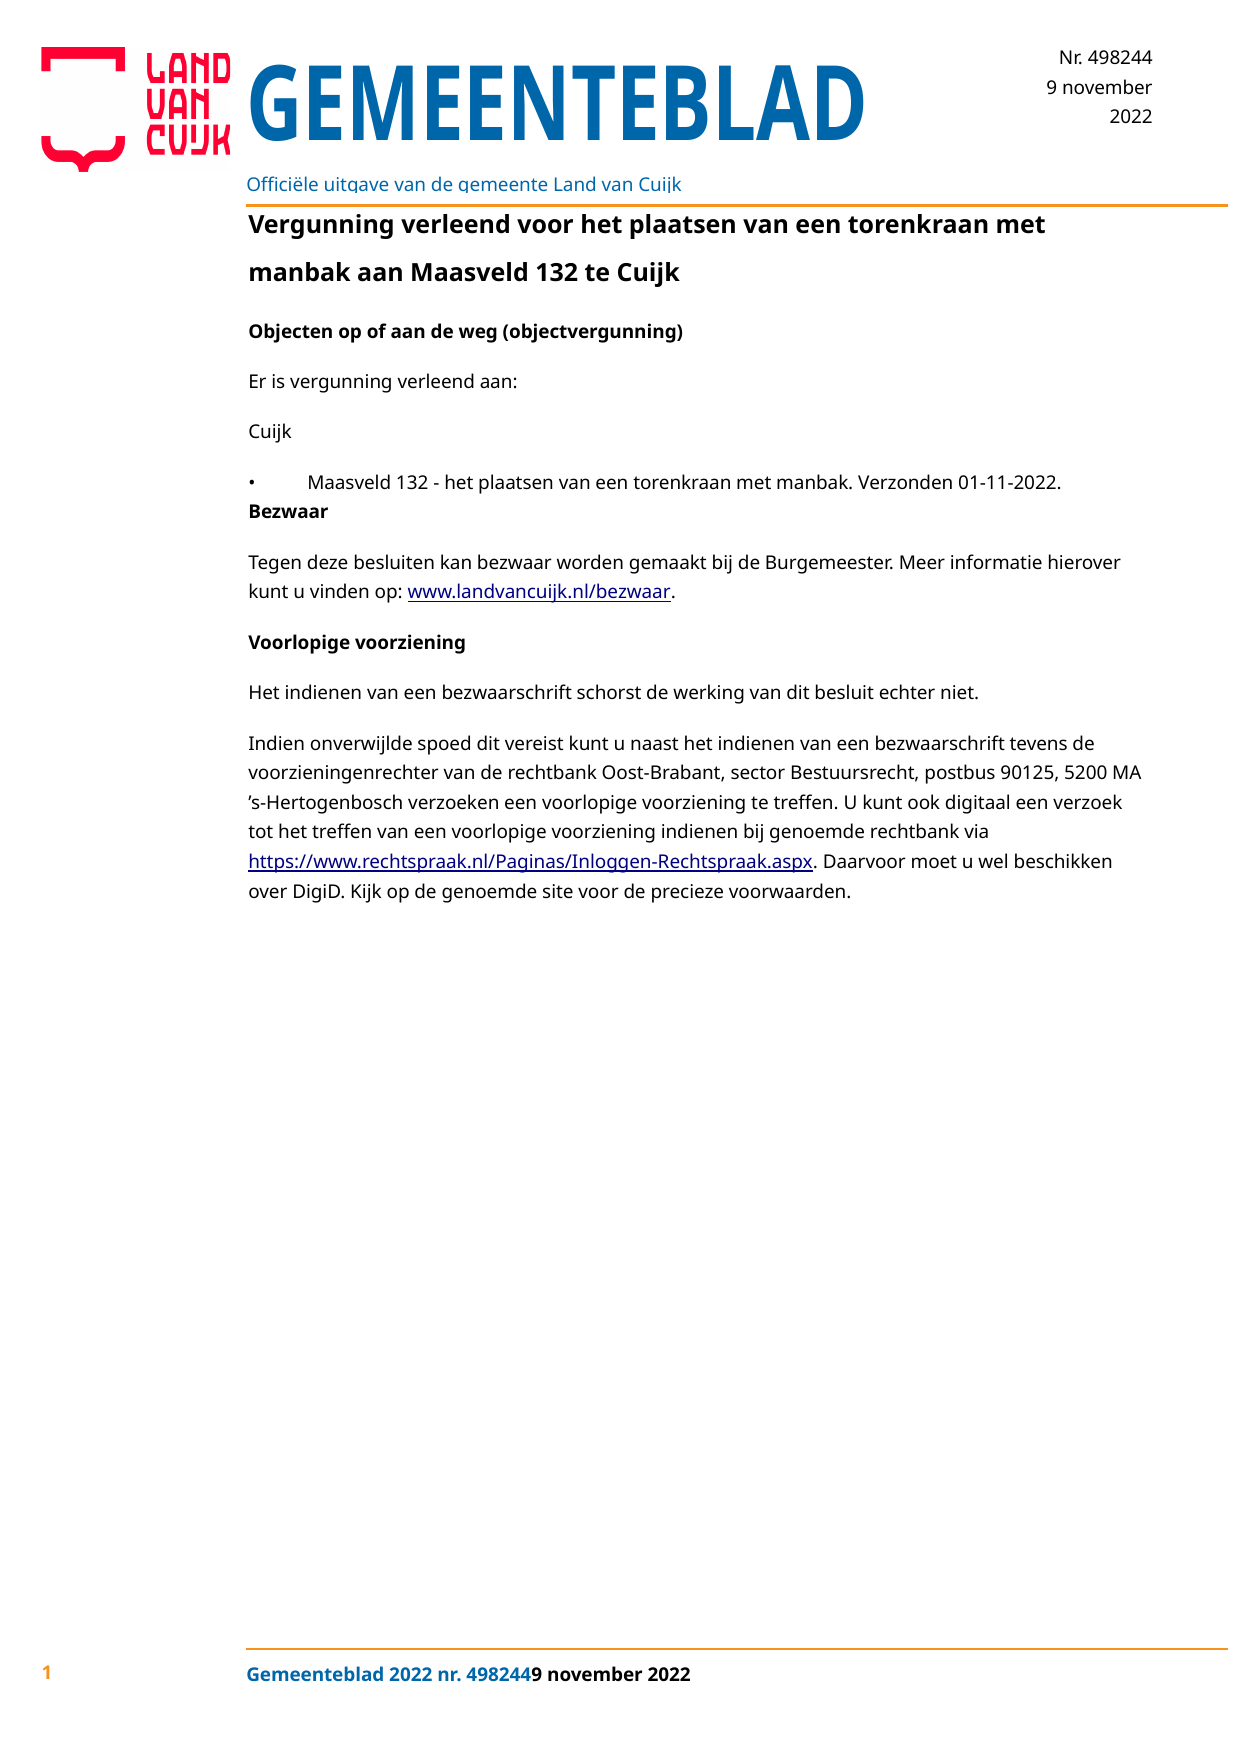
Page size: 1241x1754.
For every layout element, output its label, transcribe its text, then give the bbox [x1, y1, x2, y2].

list Maasveld 132 - het plaatsen van een torenkraan met manbak. Verzonden 01-11-2022. [248, 469, 1152, 495]
text Cuijk [248, 419, 1152, 444]
text Indien onverwijlde spoed dit vereist kunt u naast het indienen van een bezwaarschrift tevens de voorzieningenrechter van de rechtbank Oost-Brabant, sector Bestuursrecht, postbus 90125, 5200 MA ’s-Hertogenbosch verzoeken een voorlopige voorziening te treffen. U kunt ook digitaal een verzoek tot het treffen van een voorlopige voorziening indienen bij genoemde rechtbank via https://www.rechtspraak.nl/Paginas/Inloggen-Rechtspraak.aspx. Daarvoor moet u wel beschikken over DigiD. Kijk op de genoemde site voor de precieze voorwaarden. [248, 730, 1152, 904]
text Er is vergunning verleend aan: [248, 368, 1152, 394]
text Het indienen van een bezwaarschrift schorst de werking van dit besluit echter niet. [248, 679, 1152, 705]
text Voorlopige voorziening [248, 629, 1152, 655]
text Objecten op of aan de weg (objectvergunning) [248, 318, 1152, 344]
picture [41, 47, 231, 172]
text Tegen deze besluiten kan bezwaar worden gemaakt bij de Burgemeester. Meer informatie hierover kunt u vinden op: www.landvancuijk.nl/bezwaar. [248, 549, 1152, 604]
text Bezwaar [248, 499, 1152, 524]
text Vergunning verleend voor het plaatsen van een torenkraan met manbak aan Maasveld 132 te Cuijk [248, 207, 1152, 288]
